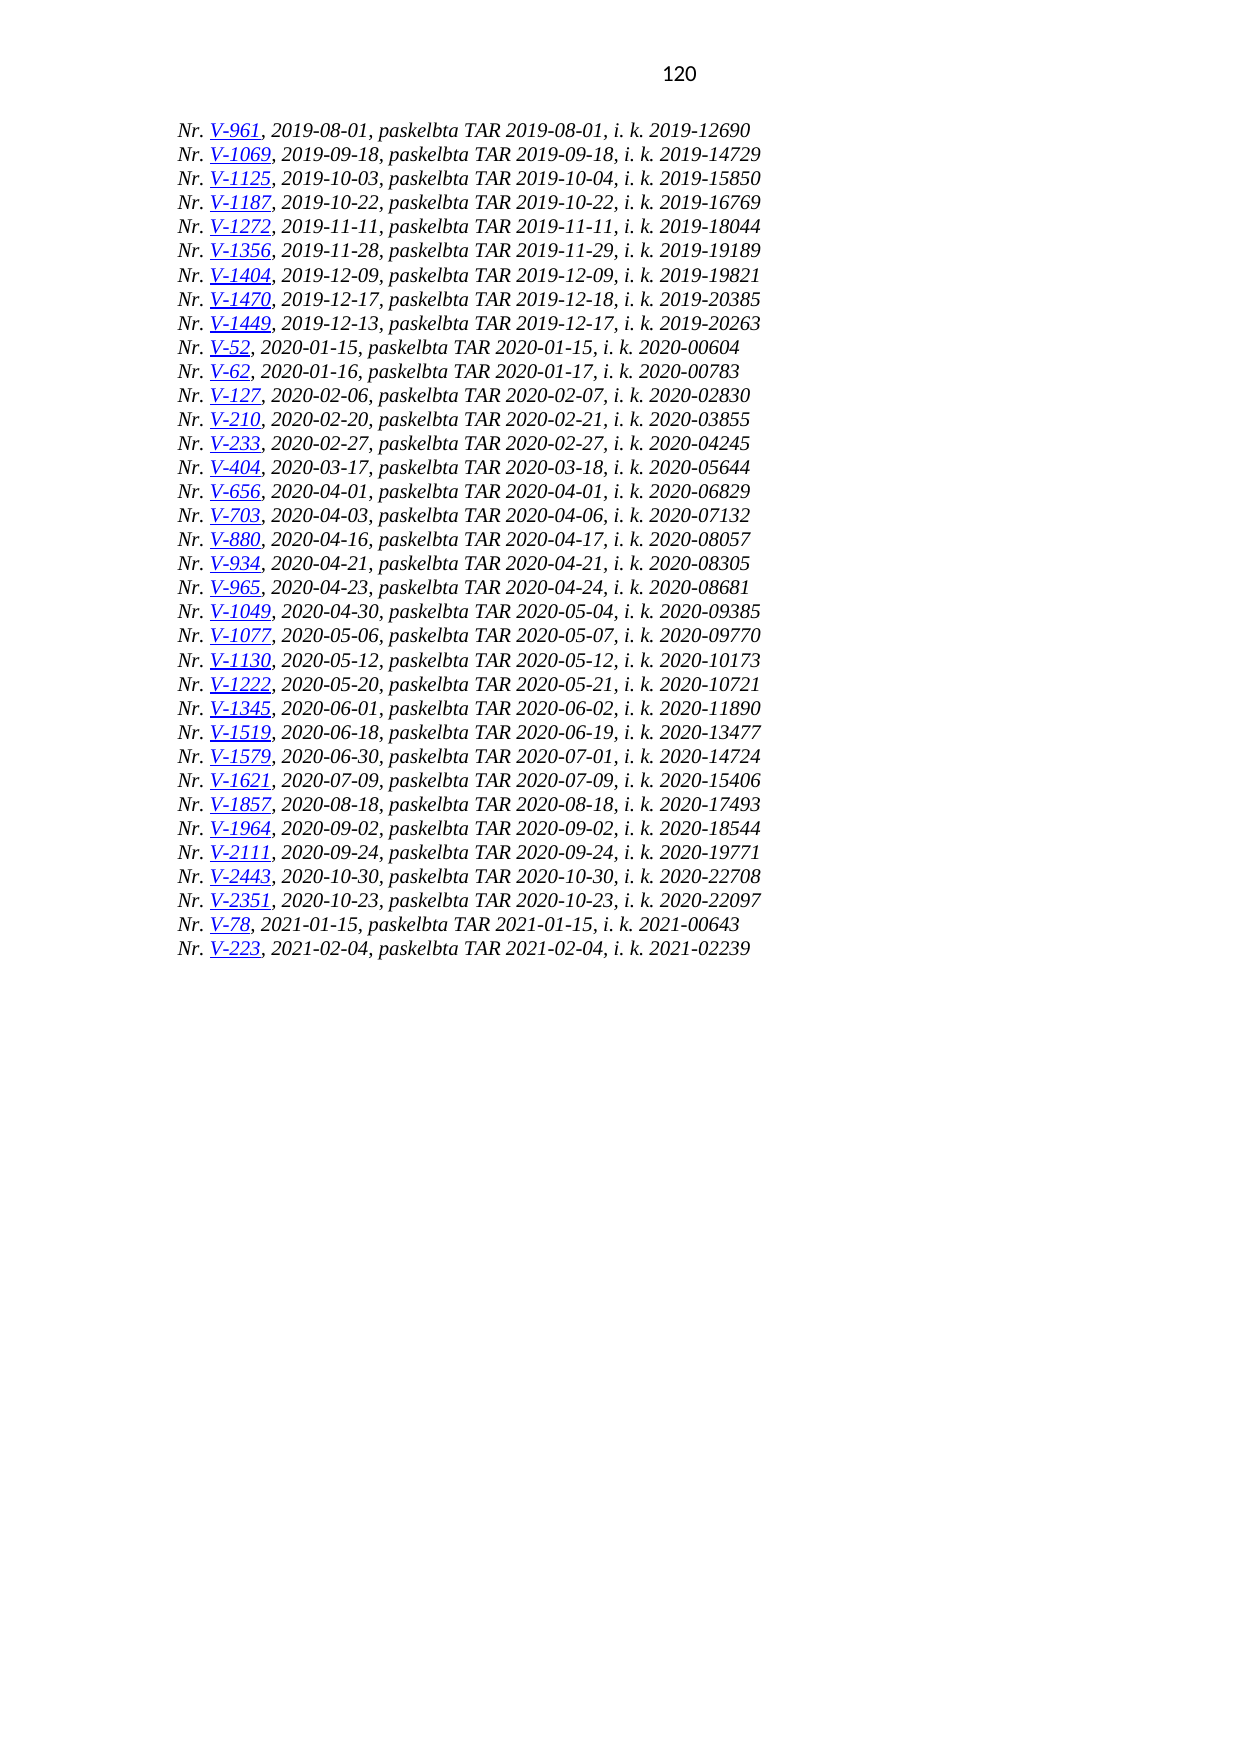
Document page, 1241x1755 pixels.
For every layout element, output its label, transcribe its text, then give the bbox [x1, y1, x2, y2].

text Nr. V-965, 2020-04-23, paskelbta TAR 2020-04-24, i. k. 2020-08681 [177, 575, 1181, 599]
text Nr. V-1077, 2020-05-06, paskelbta TAR 2020-05-07, i. k. 2020-09770 [177, 623, 1181, 647]
text Nr. V-1356, 2019-11-28, paskelbta TAR 2019-11-29, i. k. 2019-19189 [177, 238, 1181, 262]
text Nr. V-1049, 2020-04-30, paskelbta TAR 2020-05-04, i. k. 2020-09385 [177, 599, 1181, 623]
text Nr. V-1187, 2019-10-22, paskelbta TAR 2019-10-22, i. k. 2019-16769 [177, 190, 1181, 214]
text Nr. V-223, 2021-02-04, paskelbta TAR 2021-02-04, i. k. 2021-02239 [177, 936, 1181, 960]
text Nr. V-1449, 2019-12-13, paskelbta TAR 2019-12-17, i. k. 2019-20263 [177, 311, 1181, 335]
text Nr. V-1125, 2019-10-03, paskelbta TAR 2019-10-04, i. k. 2019-15850 [177, 166, 1181, 190]
text Nr. V-1857, 2020-08-18, paskelbta TAR 2020-08-18, i. k. 2020-17493 [177, 792, 1181, 816]
text Nr. V-1519, 2020-06-18, paskelbta TAR 2020-06-19, i. k. 2020-13477 [177, 720, 1181, 744]
text Nr. V-2351, 2020-10-23, paskelbta TAR 2020-10-23, i. k. 2020-22097 [177, 888, 1181, 912]
text Nr. V-1272, 2019-11-11, paskelbta TAR 2019-11-11, i. k. 2019-18044 [177, 214, 1181, 238]
text Nr. V-404, 2020-03-17, paskelbta TAR 2020-03-18, i. k. 2020-05644 [177, 455, 1181, 479]
text Nr. V-210, 2020-02-20, paskelbta TAR 2020-02-21, i. k. 2020-03855 [177, 407, 1181, 431]
text Nr. V-52, 2020-01-15, paskelbta TAR 2020-01-15, i. k. 2020-00604 [177, 335, 1181, 359]
text Nr. V-880, 2020-04-16, paskelbta TAR 2020-04-17, i. k. 2020-08057 [177, 527, 1181, 551]
text Nr. V-2443, 2020-10-30, paskelbta TAR 2020-10-30, i. k. 2020-22708 [177, 864, 1181, 888]
text Nr. V-703, 2020-04-03, paskelbta TAR 2020-04-06, i. k. 2020-07132 [177, 503, 1181, 527]
text Nr. V-1222, 2020-05-20, paskelbta TAR 2020-05-21, i. k. 2020-10721 [177, 672, 1181, 696]
text Nr. V-1130, 2020-05-12, paskelbta TAR 2020-05-12, i. k. 2020-10173 [177, 647, 1181, 672]
text Nr. V-127, 2020-02-06, paskelbta TAR 2020-02-07, i. k. 2020-02830 [177, 383, 1181, 407]
text Nr. V-1404, 2019-12-09, paskelbta TAR 2019-12-09, i. k. 2019-19821 [177, 262, 1181, 287]
text Nr. V-62, 2020-01-16, paskelbta TAR 2020-01-17, i. k. 2020-00783 [177, 359, 1181, 383]
text Nr. V-1964, 2020-09-02, paskelbta TAR 2020-09-02, i. k. 2020-18544 [177, 816, 1181, 840]
text Nr. V-961, 2019-08-01, paskelbta TAR 2019-08-01, i. k. 2019-12690 [177, 118, 1181, 142]
text Nr. V-1069, 2019-09-18, paskelbta TAR 2019-09-18, i. k. 2019-14729 [177, 142, 1181, 166]
text Nr. V-233, 2020-02-27, paskelbta TAR 2020-02-27, i. k. 2020-04245 [177, 431, 1181, 455]
text Nr. V-934, 2020-04-21, paskelbta TAR 2020-04-21, i. k. 2020-08305 [177, 551, 1181, 575]
text Nr. V-1345, 2020-06-01, paskelbta TAR 2020-06-02, i. k. 2020-11890 [177, 696, 1181, 720]
text Nr. V-1621, 2020-07-09, paskelbta TAR 2020-07-09, i. k. 2020-15406 [177, 768, 1181, 792]
text Nr. V-1579, 2020-06-30, paskelbta TAR 2020-07-01, i. k. 2020-14724 [177, 744, 1181, 768]
text Nr. V-1470, 2019-12-17, paskelbta TAR 2019-12-18, i. k. 2019-20385 [177, 287, 1181, 311]
text Nr. V-78, 2021-01-15, paskelbta TAR 2021-01-15, i. k. 2021-00643 [177, 912, 1181, 936]
text Nr. V-656, 2020-04-01, paskelbta TAR 2020-04-01, i. k. 2020-06829 [177, 479, 1181, 503]
text Nr. V-2111, 2020-09-24, paskelbta TAR 2020-09-24, i. k. 2020-19771 [177, 840, 1181, 864]
